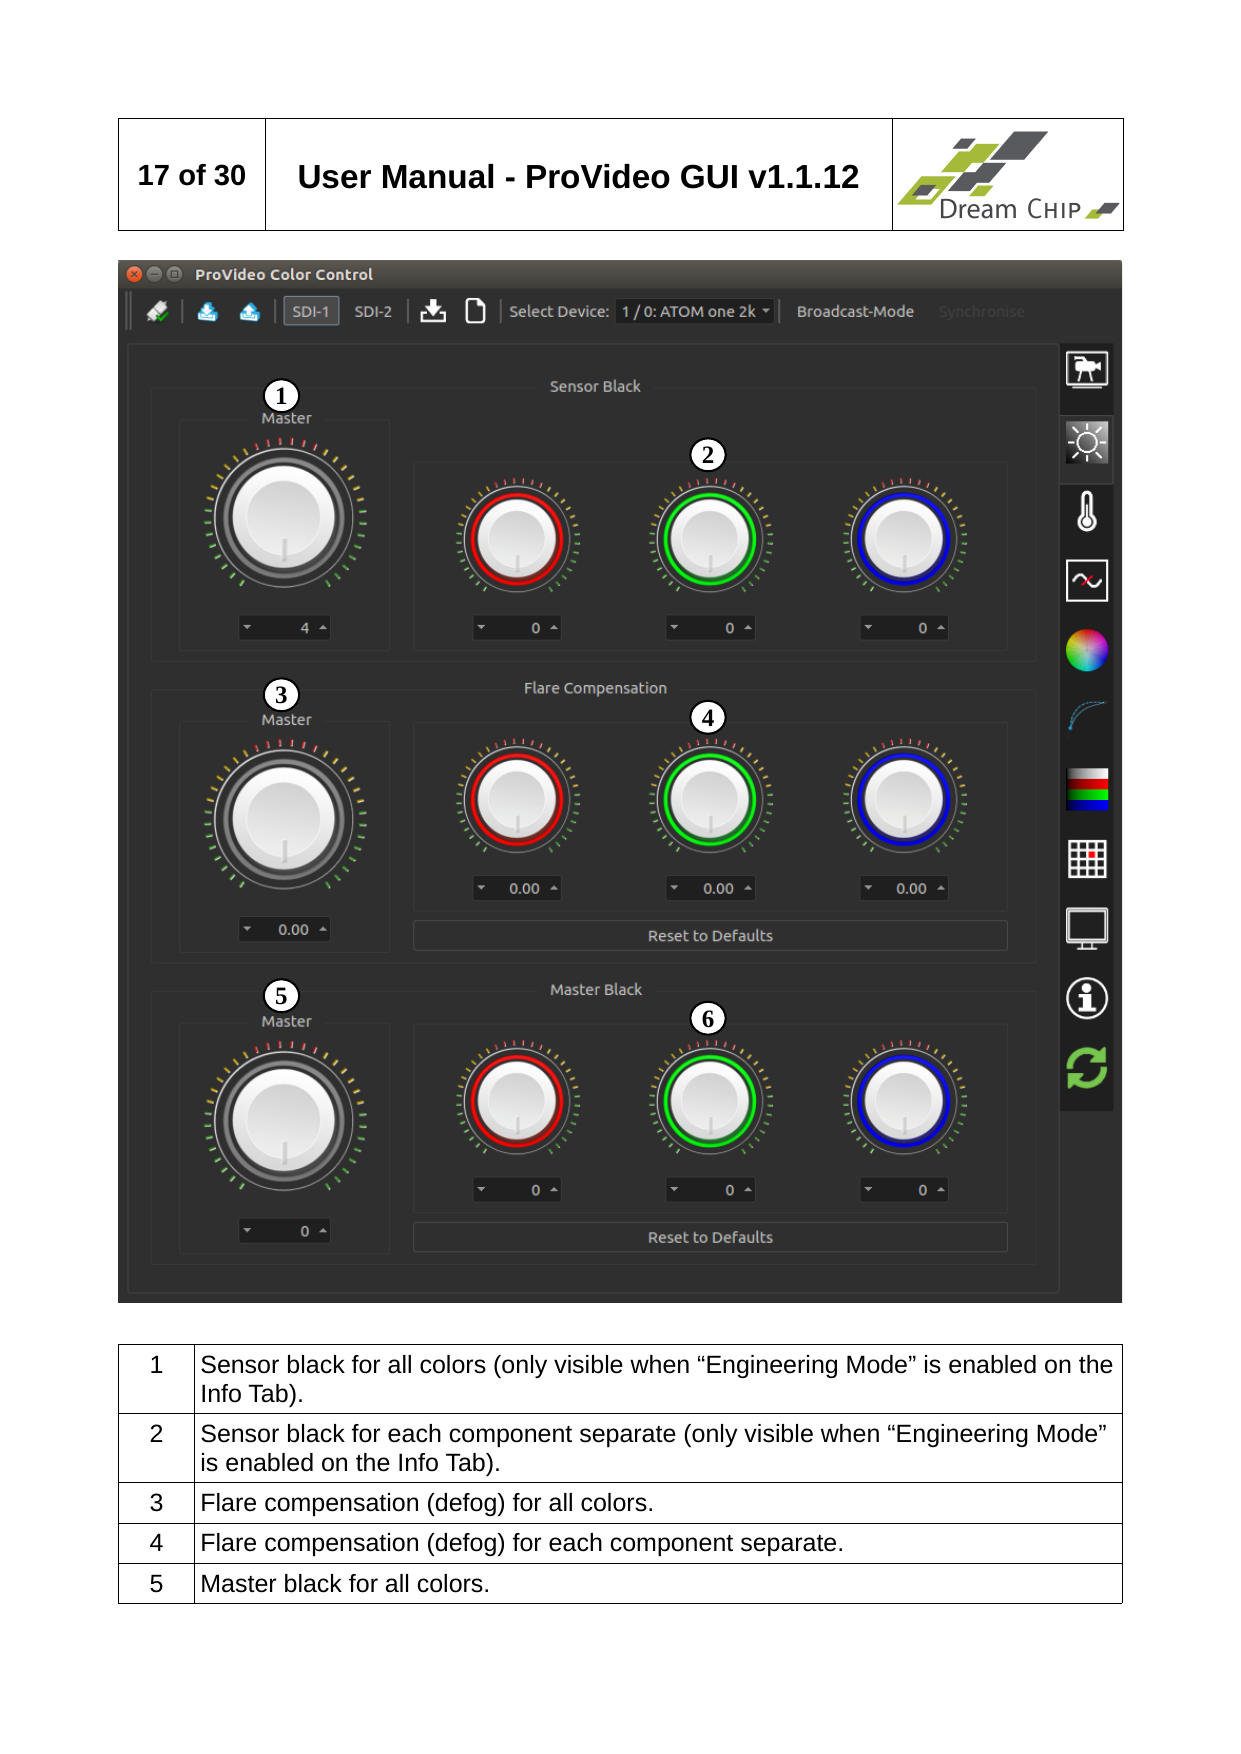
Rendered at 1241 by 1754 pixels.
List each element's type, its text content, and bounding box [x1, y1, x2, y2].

table_cell Flare compensation (defog) for all colors. [195, 1483, 1122, 1522]
table_cell 3 [119, 1483, 194, 1522]
picture [897, 130, 1120, 220]
table_cell 5 [119, 1564, 194, 1603]
table_cell Flare compensation (defog) for each component separate. [195, 1524, 1122, 1563]
table_header Sensor black for all colors (only visible when “Engineering Mode” is enabled on the Info Tab). [195, 1345, 1122, 1413]
table_cell Master black for all colors. [195, 1564, 1122, 1603]
table_cell 2 [119, 1414, 194, 1482]
picture [118, 260, 1123, 1303]
table_cell 4 [119, 1524, 194, 1563]
table_header 1 [119, 1345, 194, 1413]
table_cell Sensor black for each component separate (only visible when “Engineering Mode” is enabled on the Info Tab). [195, 1414, 1122, 1482]
